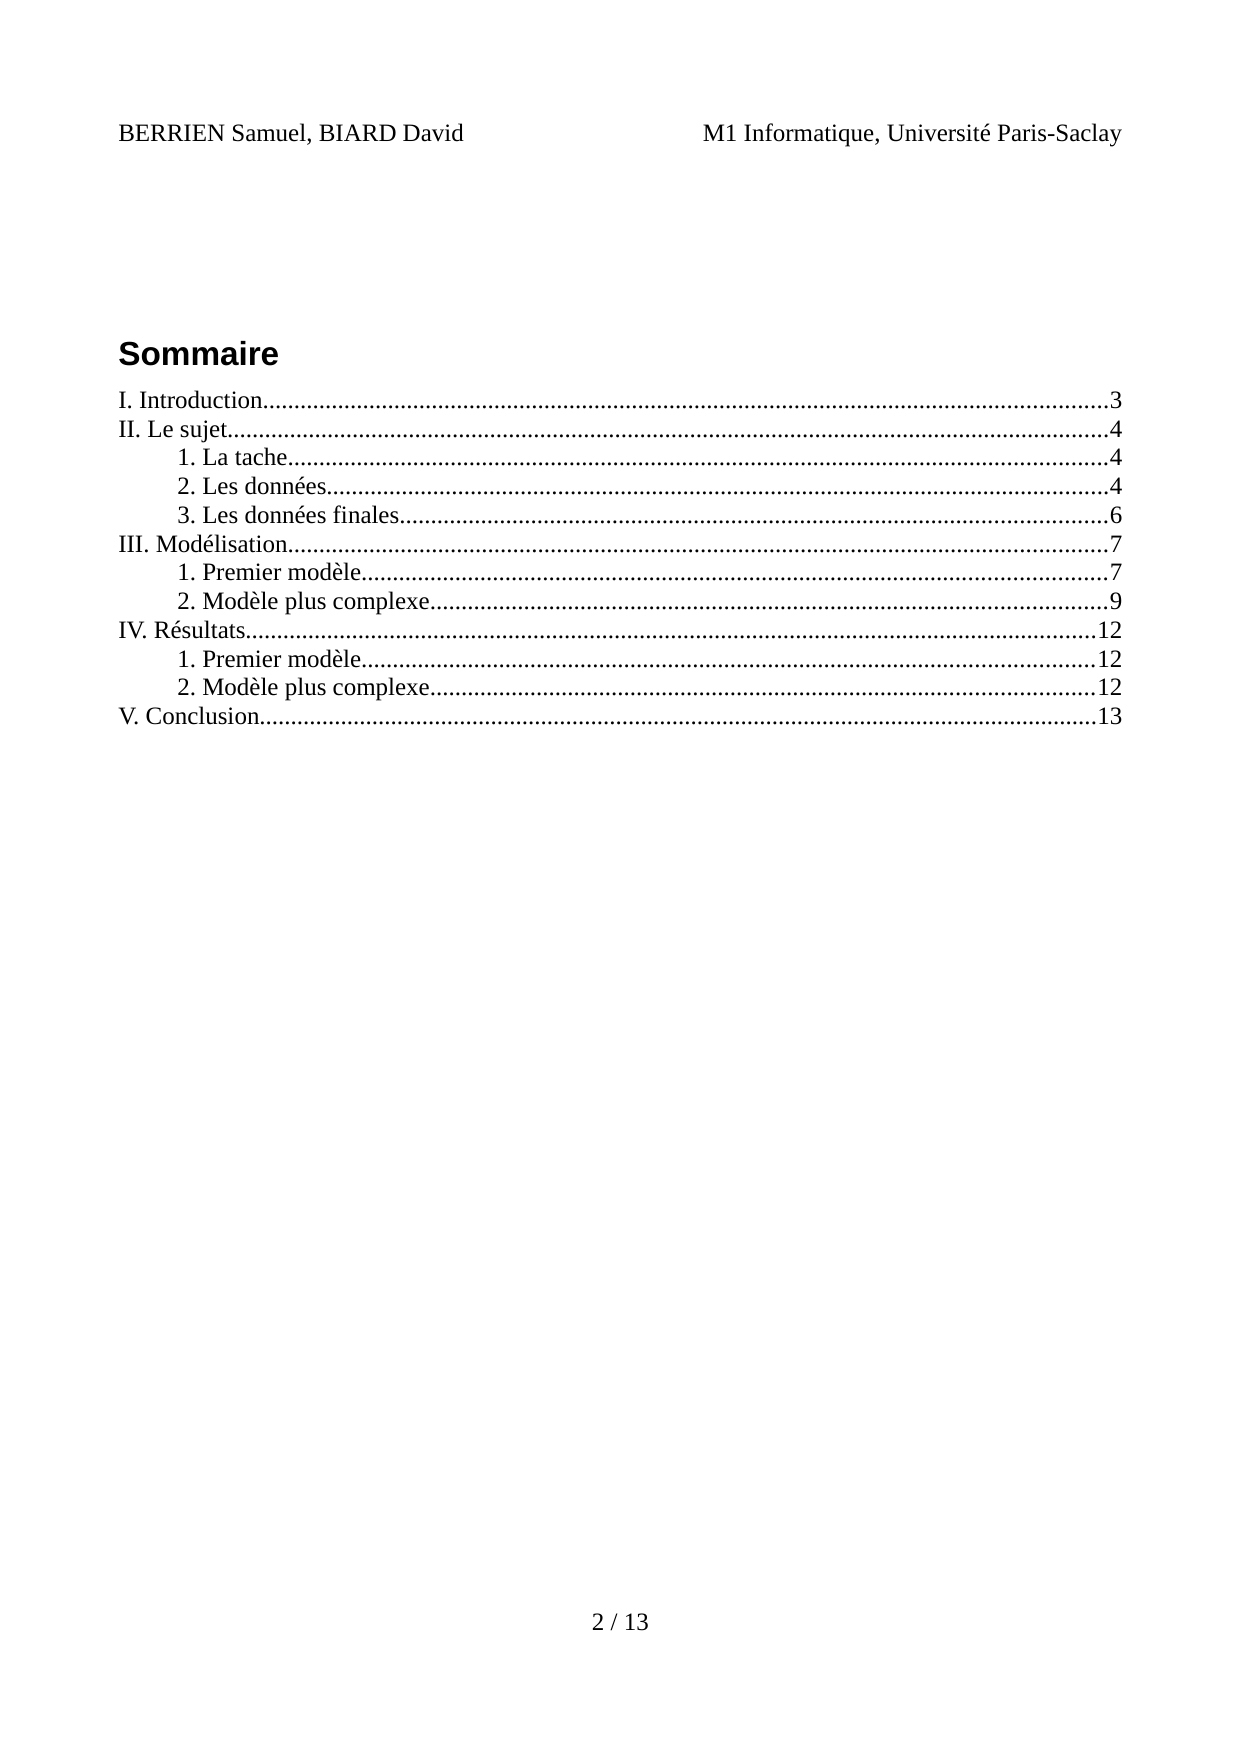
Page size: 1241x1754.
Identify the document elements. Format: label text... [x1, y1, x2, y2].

subtitle Sommaire [118, 334, 1122, 372]
text 3. Les données finales 6 [177, 500, 1122, 529]
text III. Modélisation 7 [118, 529, 1122, 557]
text IV. Résultats 12 [118, 615, 1122, 644]
text II. Le sujet 4 [118, 414, 1122, 442]
text 2. Modèle plus complexe 12 [177, 672, 1122, 701]
text 1. Premier modèle 7 [177, 557, 1122, 586]
text 1. Premier modèle 12 [177, 644, 1122, 672]
text I. Introduction 3 [118, 385, 1122, 414]
text 2. Modèle plus complexe 9 [177, 586, 1122, 615]
text V. Conclusion 13 [118, 701, 1122, 730]
text 1. La tache 4 [177, 442, 1122, 471]
text 2. Les données 4 [177, 471, 1122, 500]
